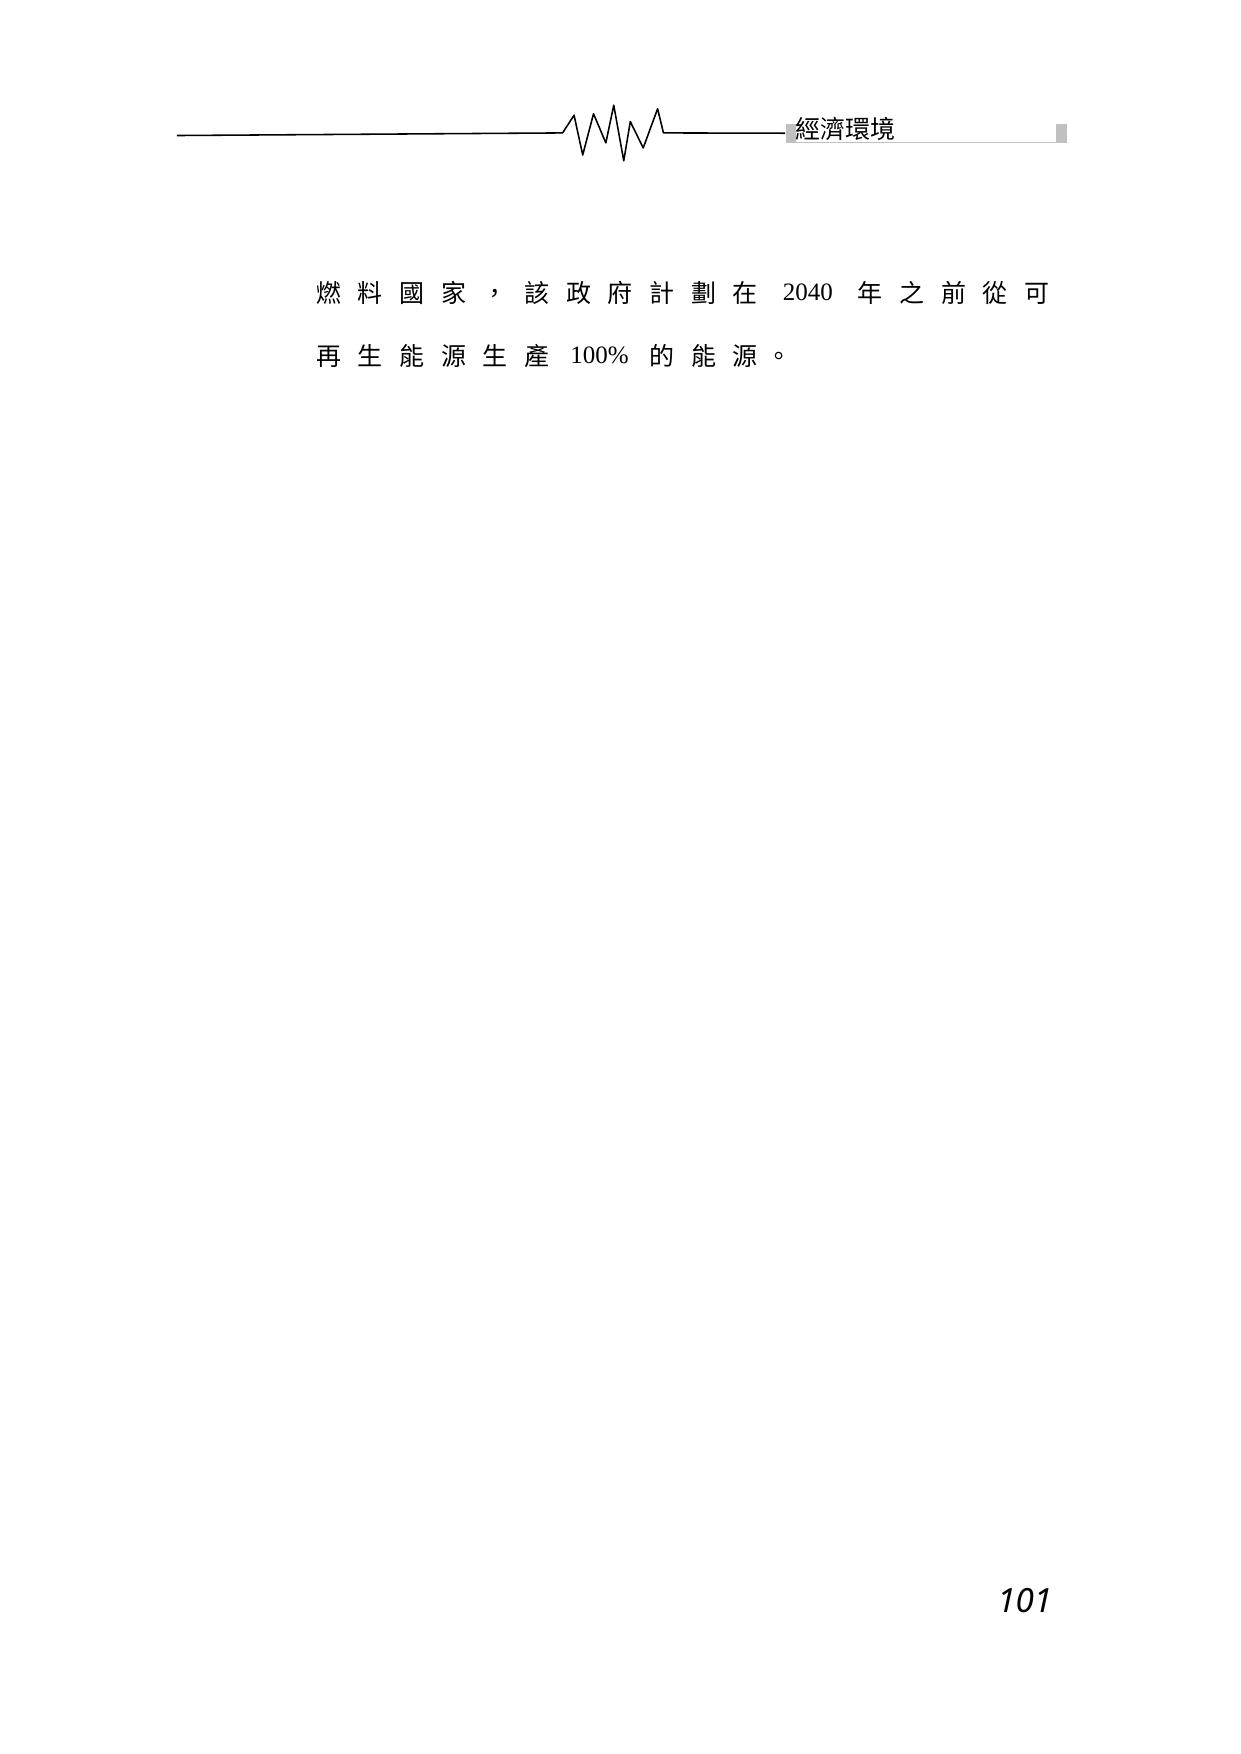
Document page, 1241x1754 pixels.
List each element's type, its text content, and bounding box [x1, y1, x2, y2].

text 燃料國家，該政府計劃在2040年之前從可再生能源生產100%的能源。 [281, 250, 1058, 375]
